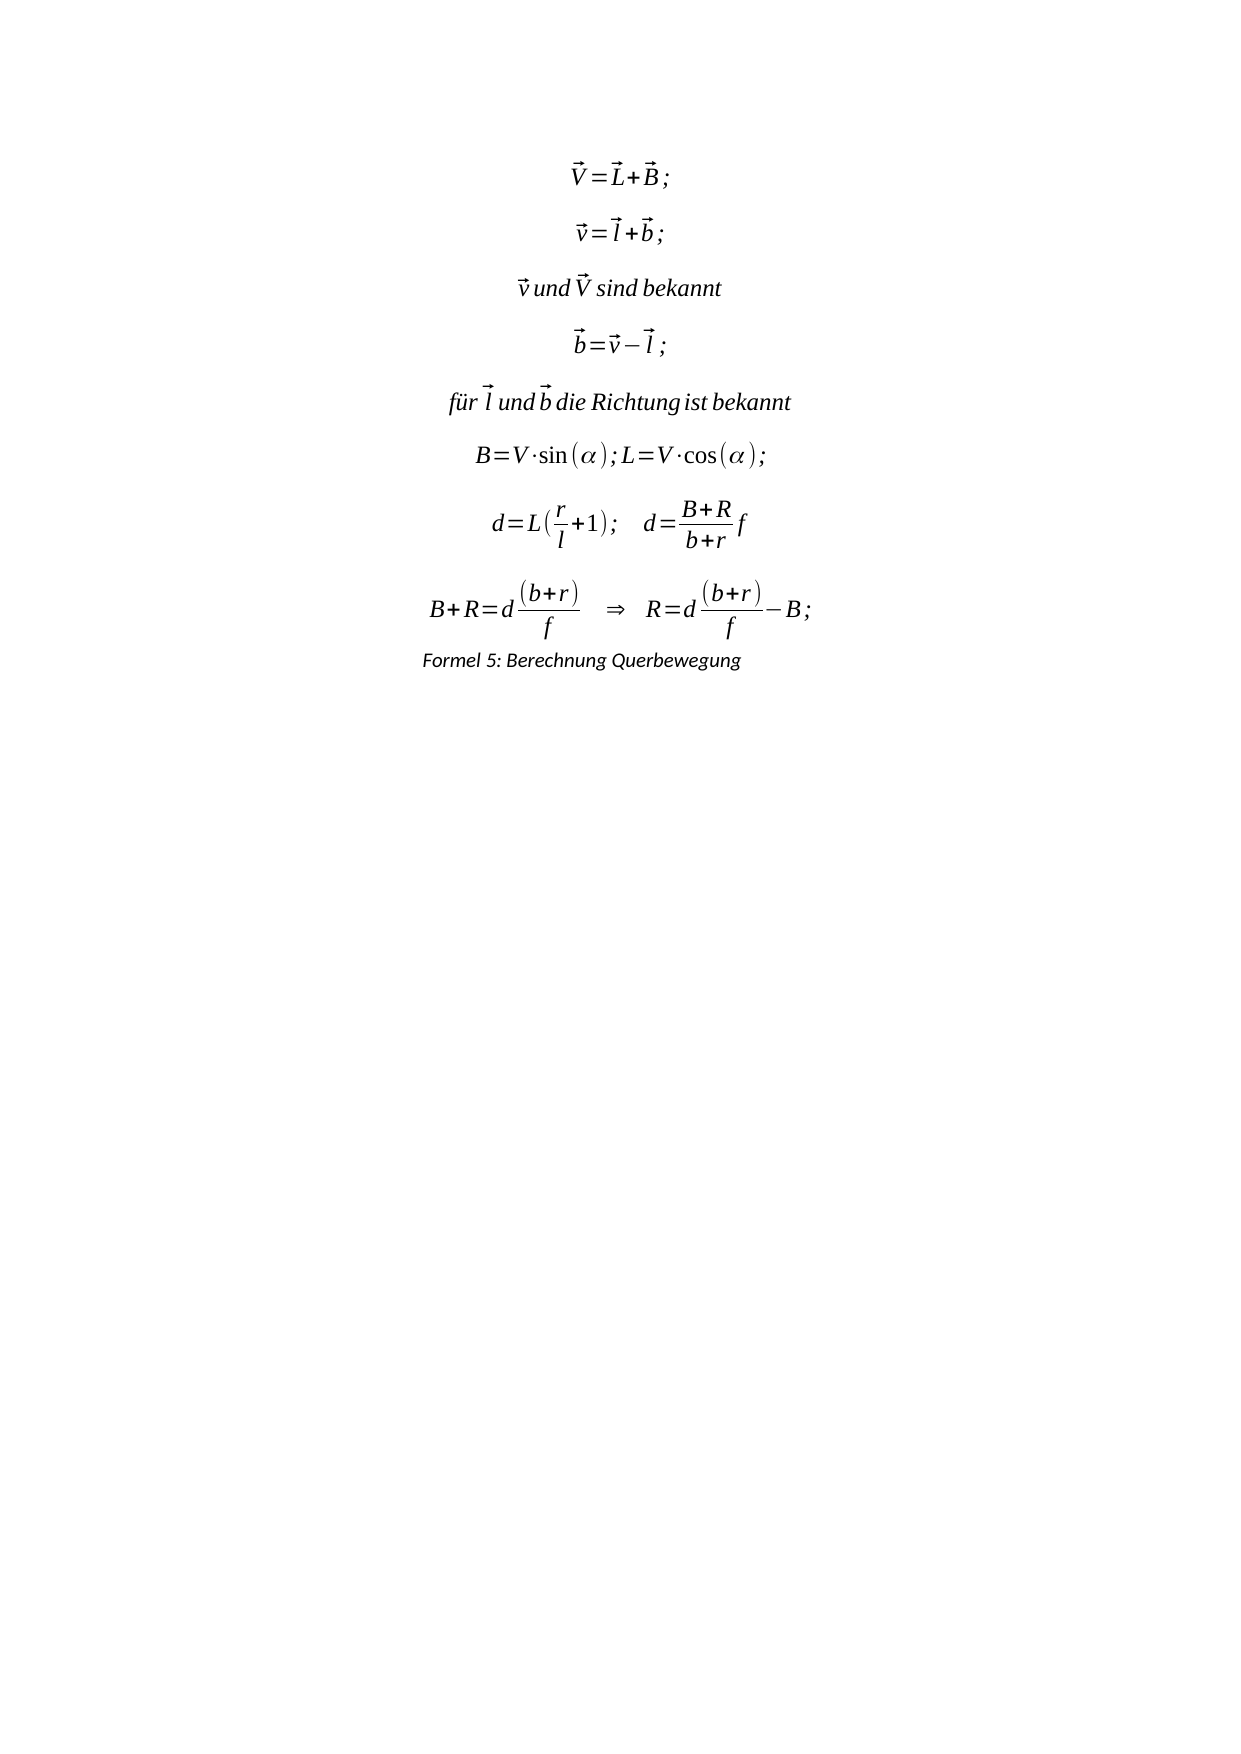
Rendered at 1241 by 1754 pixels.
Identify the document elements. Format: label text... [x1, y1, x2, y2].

text Formel 5: Berechnung Querbewegung [422, 160, 818, 672]
